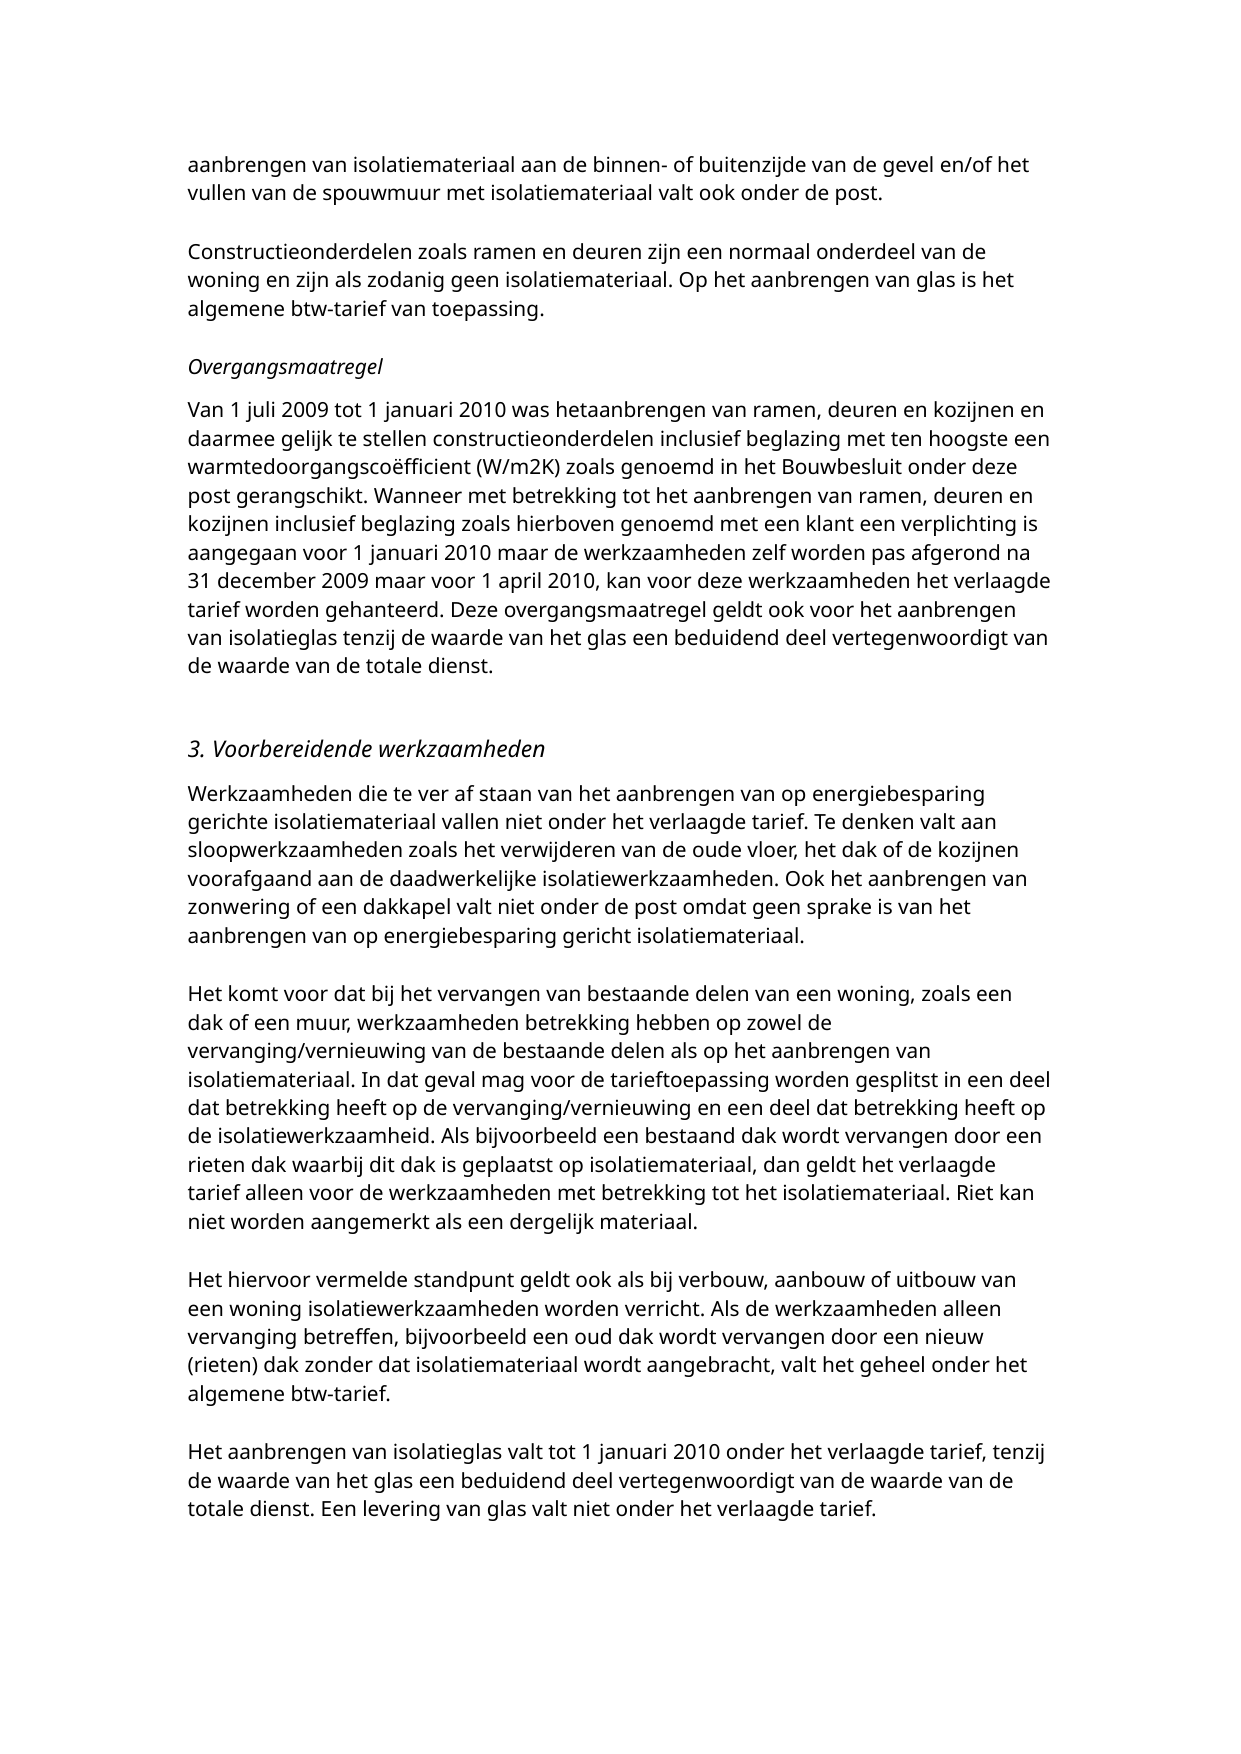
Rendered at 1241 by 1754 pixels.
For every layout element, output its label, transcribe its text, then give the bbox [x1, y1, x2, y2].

text Van 1 juli 2009 tot 1 januari 2010 was hetaanbrengen van ramen, deuren en kozijnen en daarmee gelijk te stellen constructieonderdelen inclusief beglazing met ten hoogste een warmtedoorgangscoëfficient (W/m2K) zoals genoemd in het Bouwbesluit onder deze post gerangschikt. Wanneer met betrekking tot het aanbrengen van ramen, deuren en kozijnen inclusief beglazing zoals hierboven genoemd met een klant een verplichting is aangegaan voor 1 januari 2010 maar de werkzaamheden zelf worden pas afgerond na 31 december 2009 maar voor 1 april 2010, kan voor deze werkzaamheden het verlaagde tarief worden gehanteerd. Deze overgangsmaatregel geldt ook voor het aanbrengen van isolatieglas tenzij de waarde van het glas een beduidend deel vertegenwoordigt van de waarde van de totale dienst. [187, 396, 1053, 680]
text Het aanbrengen van isolatieglas valt tot 1 januari 2010 onder het verlaagde tarief, tenzij de waarde van het glas een beduidend deel vertegenwoordigt van de waarde van de totale dienst. Een levering van glas valt niet onder het verlaagde tarief. [187, 1437, 1053, 1523]
text Constructieonderdelen zoals ramen en deuren zijn een normaal onderdeel van de woning en zijn als zodanig geen isolatiemateriaal. Op het aanbrengen van glas is het algemene btw-tarief van toepassing. [187, 237, 1053, 322]
text Het komt voor dat bij het vervangen van bestaande delen van een woning, zoals een dak of een muur, werkzaamheden betrekking hebben op zowel de vervanging/vernieuwing van de bestaande delen als op het aanbrengen van isolatiemateriaal. In dat geval mag voor de tarieftoepassing worden gesplitst in een deel dat betrekking heeft op de vervanging/vernieuwing en een deel dat betrekking heeft op de isolatiewerkzaamheid. Als bijvoorbeeld een bestaand dak wordt vervangen door een rieten dak waarbij dit dak is geplaatst op isolatiemateriaal, dan geldt het verlaagde tarief alleen voor de werkzaamheden met betrekking tot het isolatiemateriaal. Riet kan niet worden aangemerkt als een dergelijk materiaal. [187, 979, 1053, 1235]
text Werkzaamheden die te ver af staan van het aanbrengen van op energiebesparing gerichte isolatiemateriaal vallen niet onder het verlaagde tarief. Te denken valt aan sloopwerkzaamheden zoals het verwijderen van de oude vloer, het dak of de kozijnen voorafgaand aan de daadwerkelijke isolatiewerkzaamheden. Ook het aanbrengen van zonwering of een dakkapel valt niet onder de post omdat geen sprake is van het aanbrengen van op energiebesparing gericht isolatiemateriaal. [187, 779, 1053, 949]
text Het hiervoor vermelde standpunt geldt ook als bij verbouw, aanbouw of uitbouw van een woning isolatiewerkzaamheden worden verricht. Als de werkzaamheden alleen vervanging betreffen, bijvoorbeeld een oud dak wordt vervangen door een nieuw (rieten) dak zonder dat isolatiemateriaal wordt aangebracht, valt het geheel onder het algemene btw-tarief. [187, 1265, 1053, 1407]
subtitle 3. Voorbereidende werkzaamheden [187, 732, 1053, 764]
text aanbrengen van isolatiemateriaal aan de binnen- of buitenzijde van de gevel en/of het vullen van de spouwmuur met isolatiemateriaal valt ook onder de post. [187, 150, 1053, 207]
text Overgangsmaatregel [187, 352, 1053, 381]
